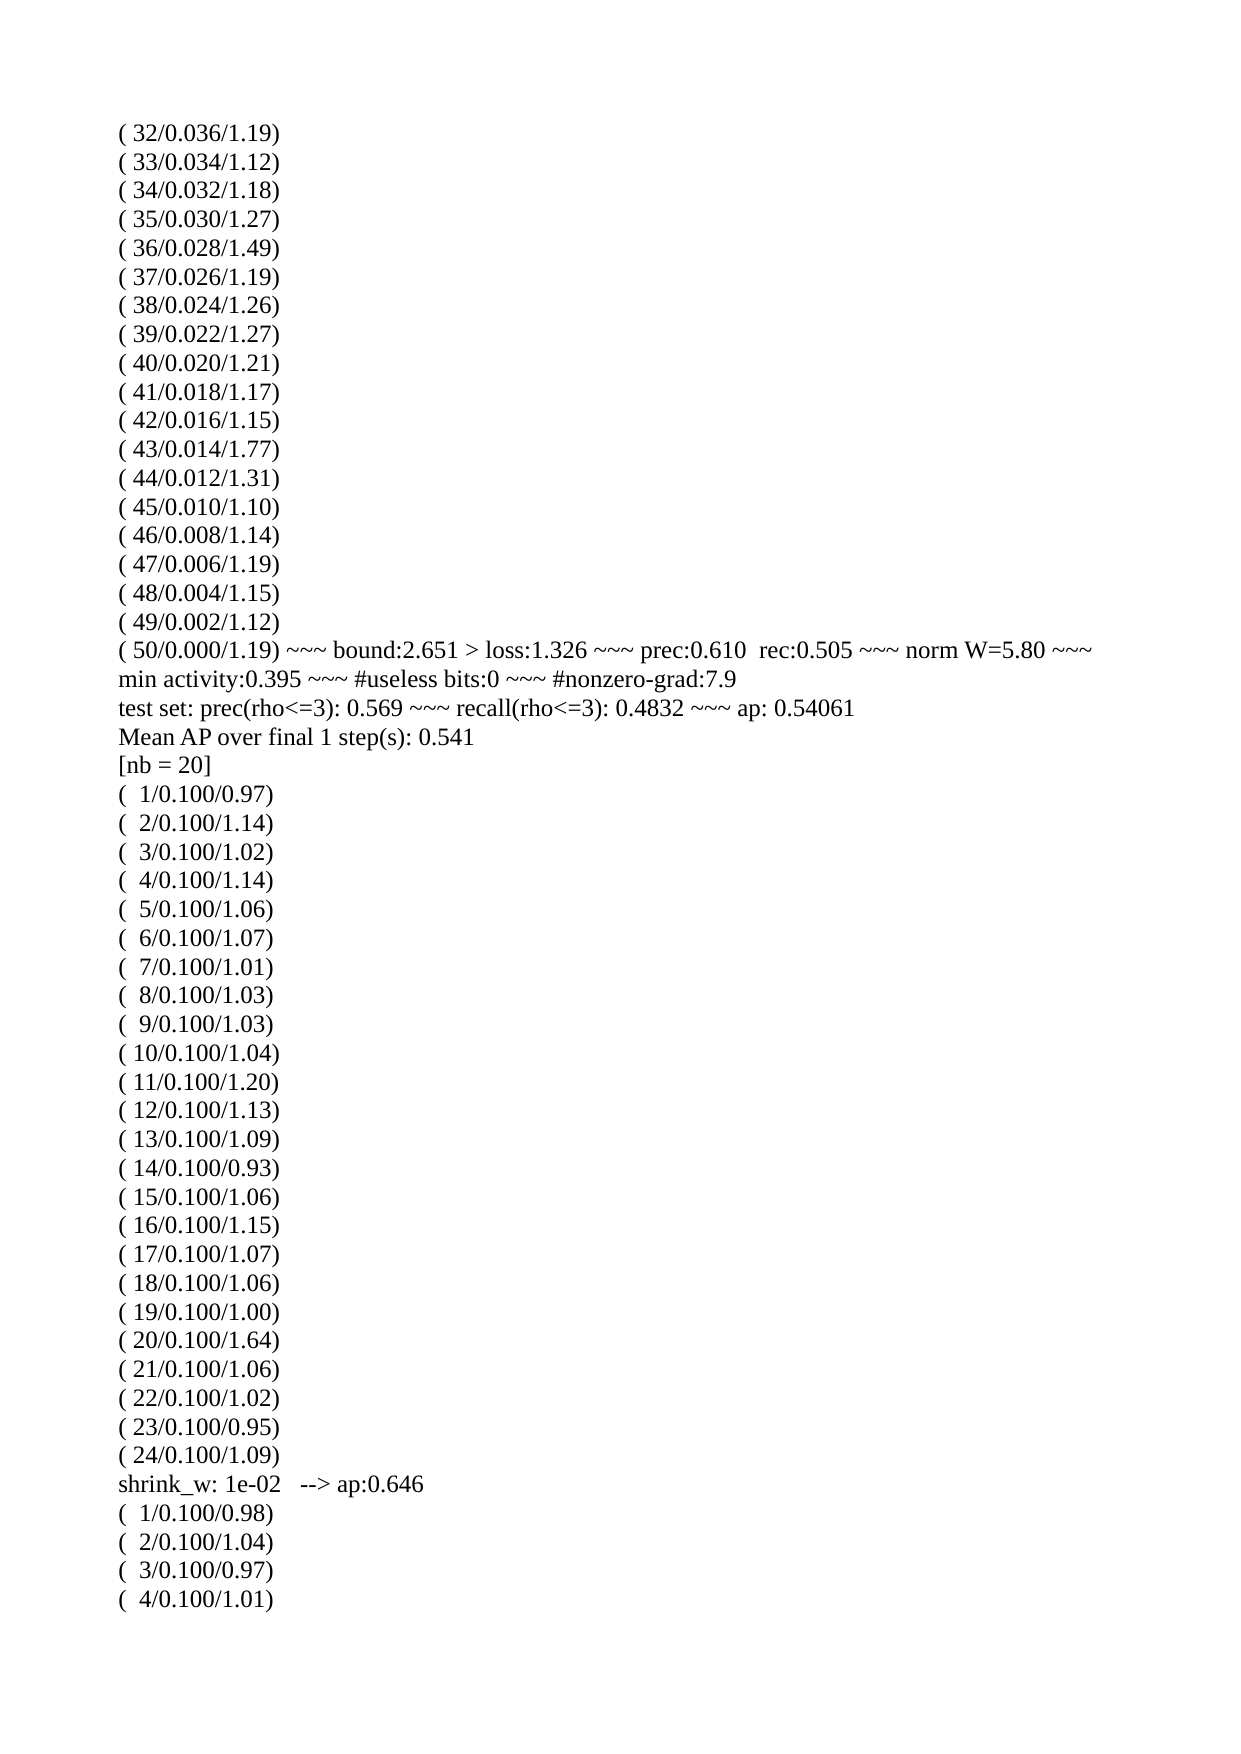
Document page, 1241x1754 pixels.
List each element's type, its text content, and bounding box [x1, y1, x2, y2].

text ( 48/0.004/1.15) [118, 578, 1122, 607]
text ( 10/0.100/1.04) [118, 1038, 1122, 1067]
text ( 40/0.020/1.21) [118, 348, 1122, 377]
text ( 6/0.100/1.07) [118, 923, 1122, 952]
text ( 24/0.100/1.09) [118, 1441, 1122, 1469]
text ( 15/0.100/1.06) [118, 1182, 1122, 1211]
text ( 45/0.010/1.10) [118, 492, 1122, 521]
text ( 41/0.018/1.17) [118, 377, 1122, 406]
text ( 20/0.100/1.64) [118, 1326, 1122, 1354]
text ( 21/0.100/1.06) [118, 1354, 1122, 1383]
text ( 37/0.026/1.19) [118, 262, 1122, 291]
text ( 4/0.100/1.14) [118, 866, 1122, 894]
text test set: prec(rho<=3): 0.569 ~~~ recall(rho<=3): 0.4832 ~~~ ap: 0.54061 [118, 693, 1122, 722]
text ( 8/0.100/1.03) [118, 981, 1122, 1009]
text Mean AP over final 1 step(s): 0.541 [118, 722, 1122, 751]
text ( 16/0.100/1.15) [118, 1211, 1122, 1239]
text ( 35/0.030/1.27) [118, 204, 1122, 233]
text ( 32/0.036/1.19) [118, 118, 1122, 147]
text ( 1/0.100/0.97) [118, 779, 1122, 808]
text shrink_w: 1e-02 --> ap:0.646 [118, 1469, 1122, 1498]
text ( 34/0.032/1.18) [118, 176, 1122, 204]
text ( 19/0.100/1.00) [118, 1297, 1122, 1326]
text ( 2/0.100/1.04) [118, 1527, 1122, 1556]
text ( 2/0.100/1.14) [118, 808, 1122, 837]
text ( 3/0.100/0.97) [118, 1556, 1122, 1584]
text ( 3/0.100/1.02) [118, 837, 1122, 866]
text [nb = 20] [118, 751, 1122, 779]
text ( 17/0.100/1.07) [118, 1239, 1122, 1268]
text ( 49/0.002/1.12) [118, 607, 1122, 636]
text ( 43/0.014/1.77) [118, 434, 1122, 463]
text ( 13/0.100/1.09) [118, 1124, 1122, 1153]
text ( 11/0.100/1.20) [118, 1067, 1122, 1096]
text ( 47/0.006/1.19) [118, 549, 1122, 578]
text ( 4/0.100/1.01) [118, 1584, 1122, 1613]
text ( 1/0.100/0.98) [118, 1498, 1122, 1527]
text ( 18/0.100/1.06) [118, 1268, 1122, 1297]
text ( 38/0.024/1.26) [118, 291, 1122, 319]
text ( 39/0.022/1.27) [118, 319, 1122, 348]
text ( 9/0.100/1.03) [118, 1009, 1122, 1038]
text ( 46/0.008/1.14) [118, 521, 1122, 549]
text ( 33/0.034/1.12) [118, 147, 1122, 176]
text ( 42/0.016/1.15) [118, 406, 1122, 434]
text ( 44/0.012/1.31) [118, 463, 1122, 492]
text ( 14/0.100/0.93) [118, 1153, 1122, 1182]
text ( 50/0.000/1.19) ~~~ bound:2.651 > loss:1.326 ~~~ prec:0.610 rec:0.505 ~~~ norm W=5.80 ~~~ min activity:0.395 ~~~ #useless bits:0 ~~~ #nonzero-grad:7.9 [118, 636, 1122, 693]
text ( 5/0.100/1.06) [118, 894, 1122, 923]
text ( 36/0.028/1.49) [118, 233, 1122, 262]
text ( 7/0.100/1.01) [118, 952, 1122, 981]
text ( 12/0.100/1.13) [118, 1096, 1122, 1124]
text ( 22/0.100/1.02) [118, 1383, 1122, 1412]
text ( 23/0.100/0.95) [118, 1412, 1122, 1441]
